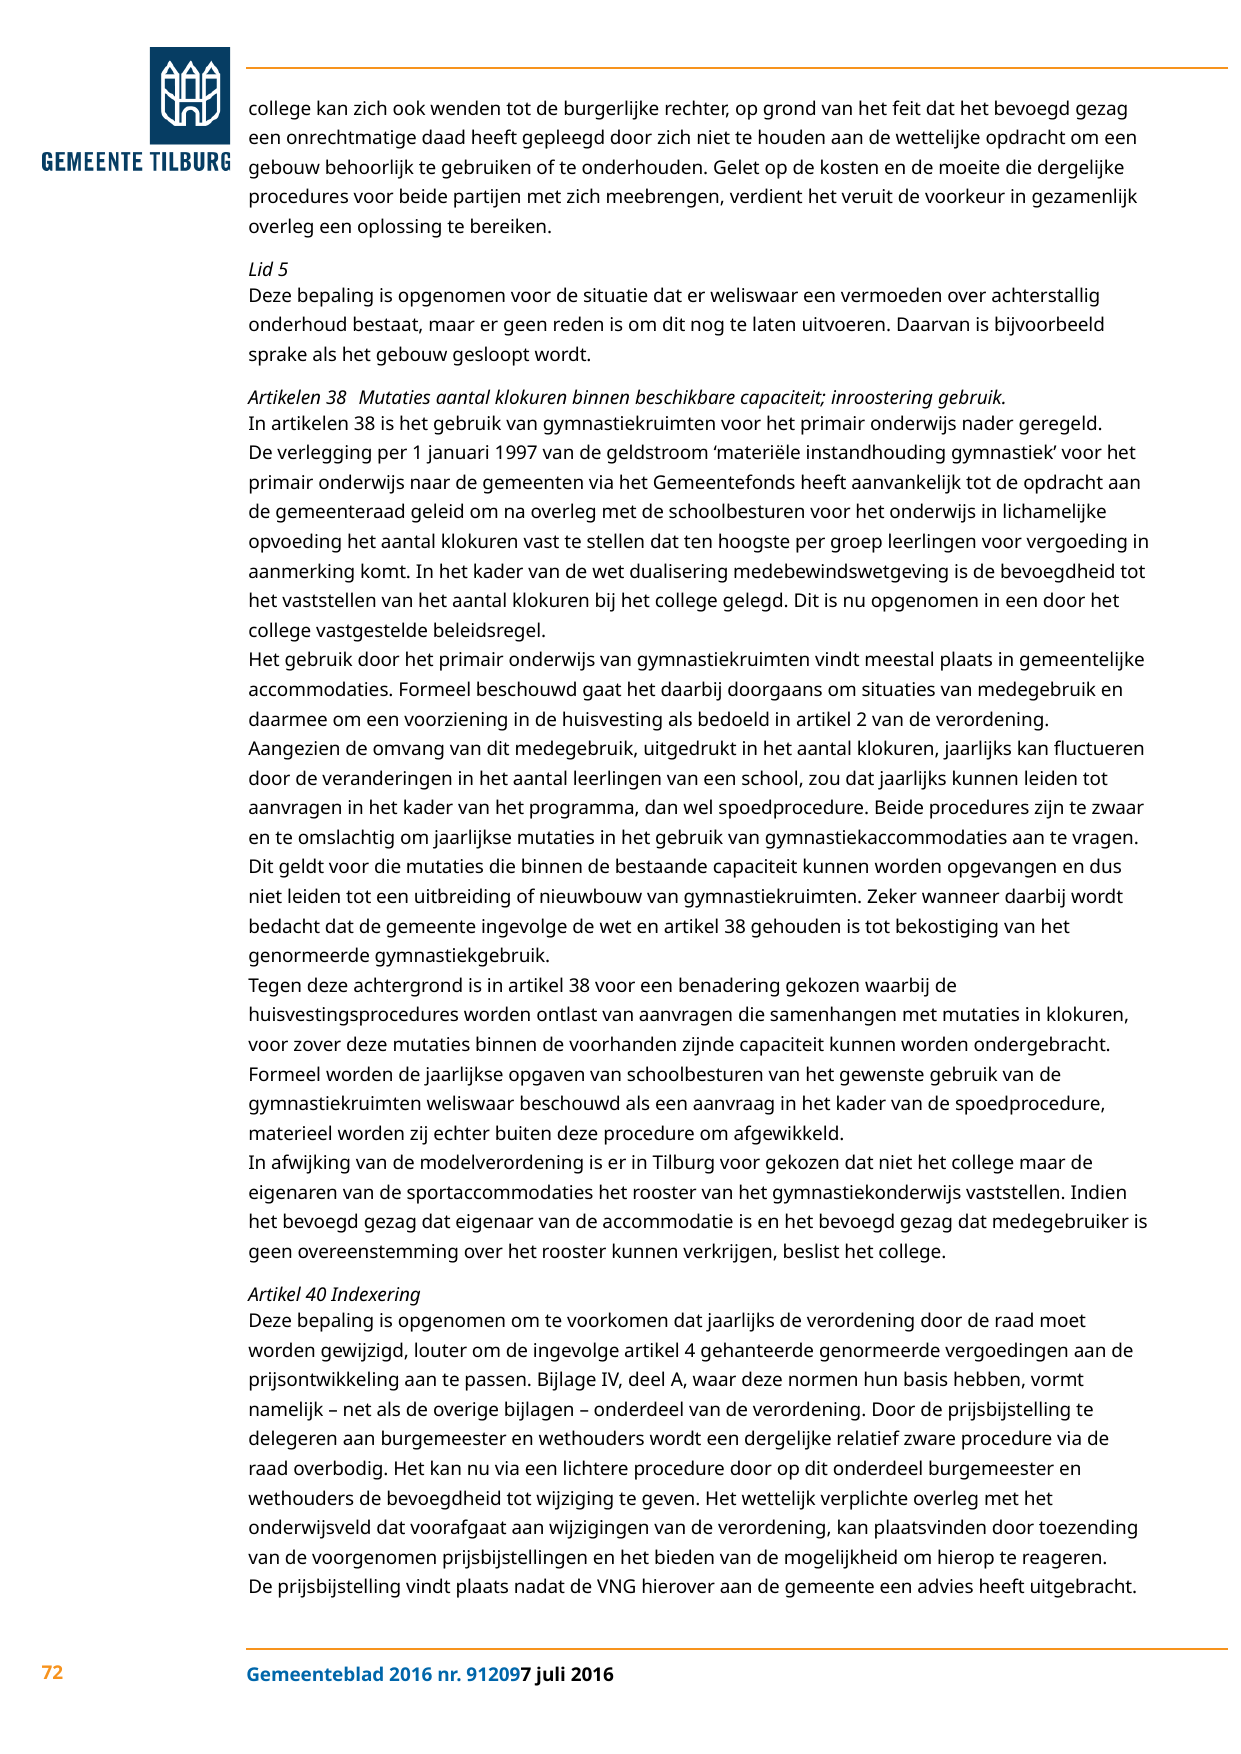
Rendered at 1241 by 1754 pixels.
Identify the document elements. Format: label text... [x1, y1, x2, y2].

text De prijsbijstelling vindt plaats nadat de VNG hierover aan de gemeente een advies heeft uitgebracht. [248, 1573, 1152, 1599]
picture [41, 47, 231, 172]
text Artikel 40 Indexering [248, 1281, 1152, 1307]
text Het gebruik door het primair onderwijs van gymnastiekruimten vindt meestal plaats in gemeentelijke accommodaties. Formeel beschouwd gaat het daarbij doorgaans om situaties van medegebruik en daarmee om een voorziening in de huisvesting als bedoeld in artikel 2 van de verordening. [248, 647, 1152, 732]
text Deze bepaling is opgenomen voor de situatie dat er weliswaar een vermoeden over achterstallig onderhoud bestaat, maar er geen reden is om dit nog te laten uitvoeren. Daarvan is bijvoorbeeld sprake als het gebouw gesloopt wordt. [248, 282, 1152, 367]
text college kan zich ook wenden tot de burgerlijke rechter, op grond van het feit dat het bevoegd gezag een onrechtmatige daad heeft gepleegd door zich niet te houden aan de wettelijke opdracht om een gebouw behoorlijk te gebruiken of te onderhouden. Gelet op de kosten en de moeite die dergelijke procedures voor beide partijen met zich meebrengen, verdient het veruit de voorkeur in gezamenlijk overleg een oplossing te bereiken. [248, 95, 1152, 239]
text De verlegging per 1 januari 1997 van de geldstroom ‘materiële instandhouding gymnastiek’ voor het primair onderwijs naar de gemeenten via het Gemeentefonds heeft aanvankelijk tot de opdracht aan de gemeenteraad geleid om na overleg met de schoolbesturen voor het onderwijs in lichamelijke opvoeding het aantal klokuren vast te stellen dat ten hoogste per groep leerlingen voor vergoeding in aanmerking komt. In het kader van de wet dualisering medebewindswetgeving is de bevoegdheid tot het vaststellen van het aantal klokuren bij het college gelegd. Dit is nu opgenomen in een door het college vastgestelde beleidsregel. [248, 439, 1152, 643]
text Aangezien de omvang van dit medegebruik, uitgedrukt in het aantal klokuren, jaarlijks kan fluctueren door de veranderingen in het aantal leerlingen van een school, zou dat jaarlijks kunnen leiden tot aanvragen in het kader van het programma, dan wel spoedprocedure. Beide procedures zijn te zwaar en te omslachtig om jaarlijkse mutaties in het gebruik van gymnastiekaccommodaties aan te vragen. Dit geldt voor die mutaties die binnen de bestaande capaciteit kunnen worden opgevangen en dus niet leiden tot een uitbreiding of nieuwbouw van gymnastiekruimten. Zeker wanneer daarbij wordt bedacht dat de gemeente ingevolge de wet en artikel 38 gehouden is tot bekostiging van het genormeerde gymnastiekgebruik. [248, 735, 1152, 968]
text Deze bepaling is opgenomen om te voorkomen dat jaarlijks de verordening door de raad moet worden gewijzigd, louter om de ingevolge artikel 4 gehanteerde genormeerde vergoedingen aan de prijsontwikkeling aan te passen. Bijlage IV, deel A, waar deze normen hun basis hebben, vormt namelijk – net als de overige bijlagen – onderdeel van de verordening. Door de prijsbijstelling te delegeren aan burgemeester en wethouders wordt een dergelijke relatief zware procedure via de raad overbodig. Het kan nu via een lichtere procedure door op dit onderdeel burgemeester en wethouders de bevoegdheid tot wijziging te geven. Het wettelijk verplichte overleg met het onderwijsveld dat voorafgaat aan wijzigingen van de verordening, kan plaatsvinden door toezending van de voorgenomen prijsbijstellingen en het bieden van de mogelijkheid om hierop te reageren. [248, 1307, 1152, 1569]
text Artikelen 38 Mutaties aantal klokuren binnen beschikbare capaciteit; inroostering gebruik. [248, 384, 1152, 410]
text Tegen deze achtergrond is in artikel 38 voor een benadering gekozen waarbij de huisvestingsprocedures worden ontlast van aanvragen die samenhangen met mutaties in klokuren, voor zover deze mutaties binnen de voorhanden zijnde capaciteit kunnen worden ondergebracht. Formeel worden de jaarlijkse opgaven van schoolbesturen van het gewenste gebruik van de gymnastiekruimten weliswaar beschouwd als een aanvraag in het kader van de spoedprocedure, materieel worden zij echter buiten deze procedure om afgewikkeld. [248, 972, 1152, 1146]
text In afwijking van de modelverordening is er in Tilburg voor gekozen dat niet het college maar de eigenaren van de sportaccommodaties het rooster van het gymnastiekonderwijs vaststellen. Indien het bevoegd gezag dat eigenaar van de accommodatie is en het bevoegd gezag dat medegebruiker is geen overeenstemming over het rooster kunnen verkrijgen, beslist het college. [248, 1149, 1152, 1264]
text In artikelen 38 is het gebruik van gymnastiekruimten voor het primair onderwijs nader geregeld. [248, 410, 1152, 436]
text Lid 5 [248, 256, 1152, 282]
